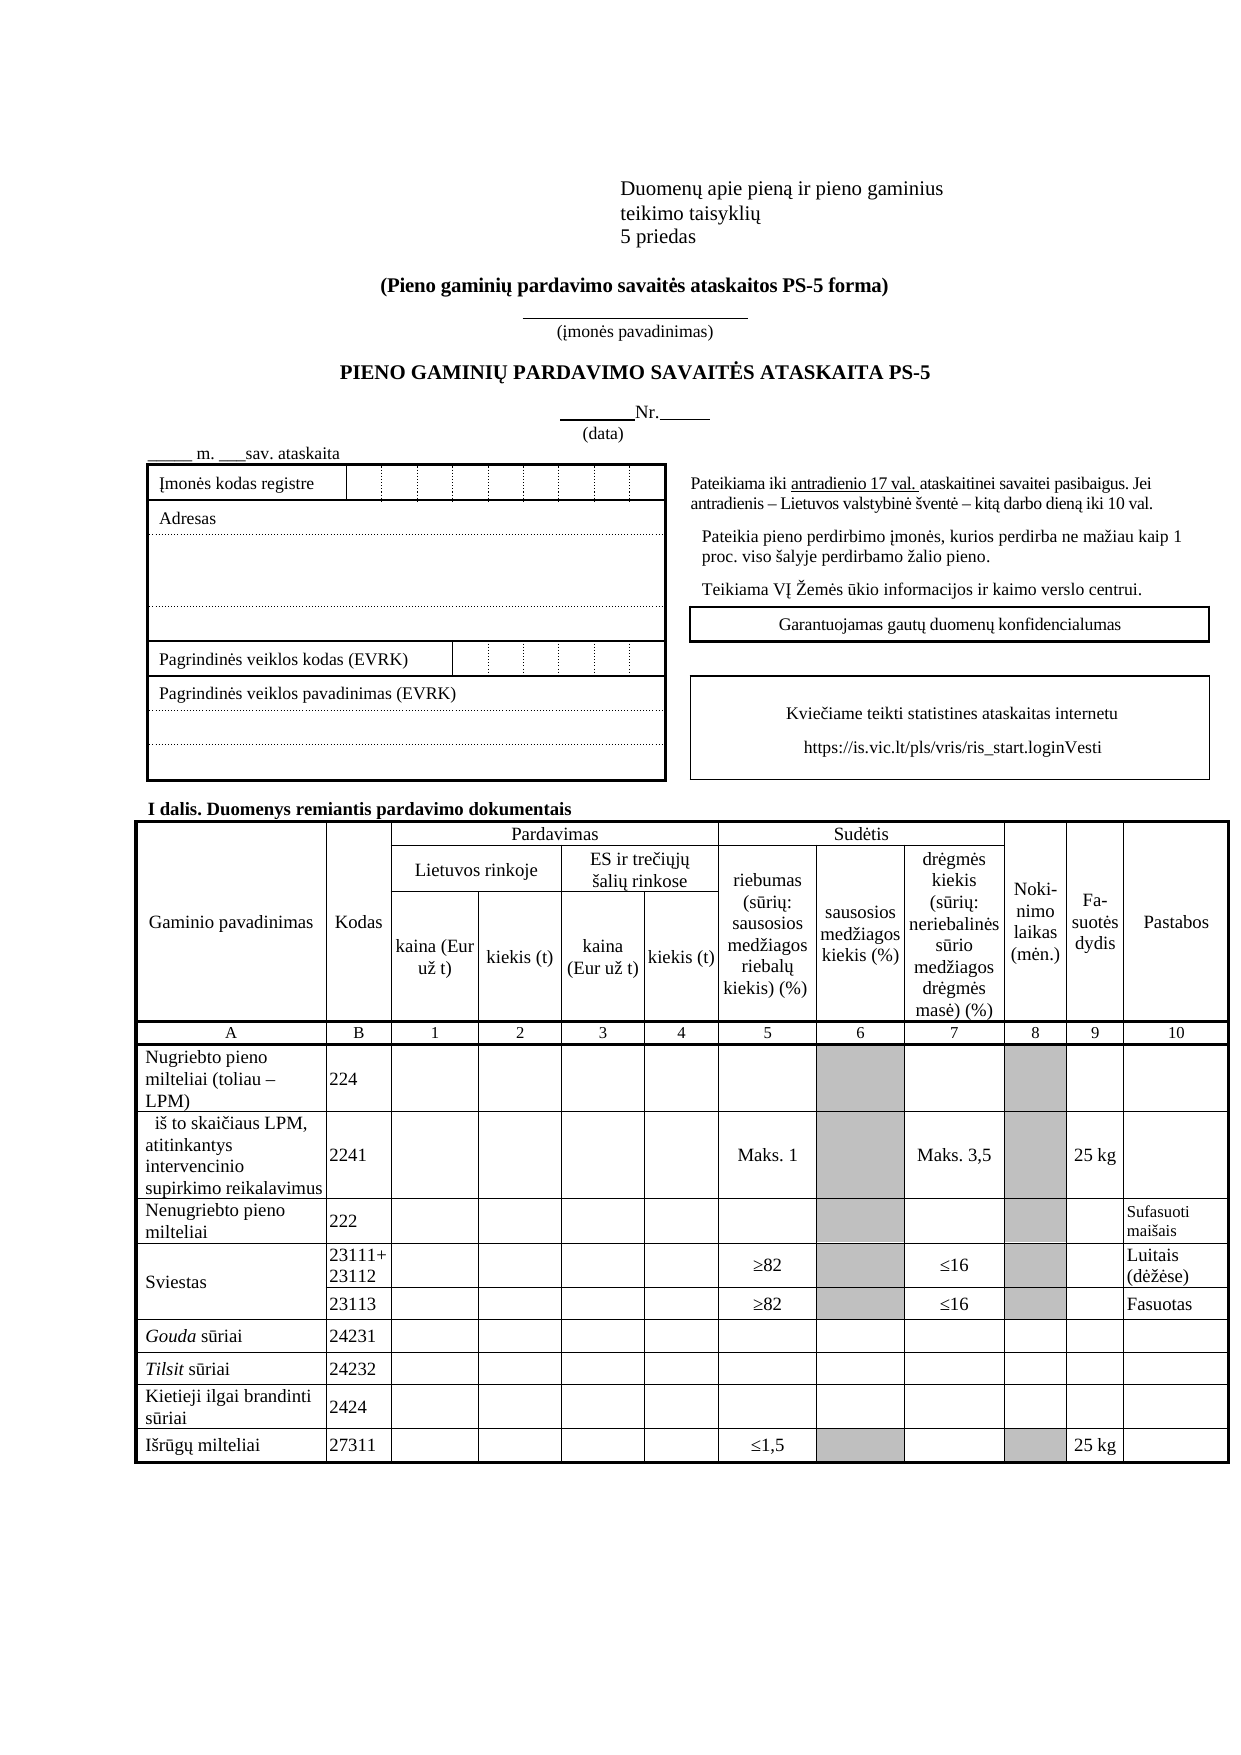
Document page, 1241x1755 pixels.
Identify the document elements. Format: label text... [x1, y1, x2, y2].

table_cell [667, 606, 689, 640]
table_cell Kviečiame teikti statistines ataskaitas internetu https://is.vic.lt/pls/vris/ris_start.loginVesti [691, 677, 1209, 778]
table_cell [905, 1353, 1004, 1384]
table_cell [667, 640, 690, 675]
table_cell [1005, 1046, 1066, 1111]
table_cell kaina (Eur už t) [562, 892, 644, 1019]
table_cell [149, 744, 664, 778]
table_cell riebumas (sūrių: sausosios medžiagos riebalų kiekis) (%) [719, 846, 816, 1019]
table_cell [562, 1244, 644, 1287]
text PIENO GAMINIŲ PARDAVIMO SAVAITĖS ATASKAITA PS-5 [148, 360, 1122, 384]
table_cell [149, 710, 664, 744]
table_cell [479, 1112, 561, 1198]
table_cell Adresas [149, 501, 664, 534]
table_cell [905, 1046, 1004, 1111]
table_cell [630, 642, 664, 675]
table_cell 222 [327, 1199, 391, 1242]
table_cell [645, 1320, 718, 1352]
table_cell 23113 [327, 1288, 391, 1319]
table_cell [562, 1288, 644, 1319]
table_cell [594, 642, 630, 675]
table_cell [1124, 1353, 1227, 1384]
table_cell ≤16 [905, 1244, 1004, 1287]
table_cell [479, 1244, 561, 1287]
table_header Įmonės kodas registre [149, 466, 346, 499]
table_cell Maks. 3,5 [905, 1112, 1004, 1198]
table_cell [1005, 1288, 1066, 1319]
table_cell [562, 1385, 644, 1428]
table_cell 23111+ 23112 [327, 1244, 391, 1287]
table_cell [645, 1046, 718, 1111]
table_cell Pagrindinės veiklos kodas (EVRK) [149, 642, 452, 675]
table_cell [817, 1288, 904, 1319]
table_cell drėgmės kiekis (sūrių: neriebalinės sūrio medžiagos drėgmės masė) (%) [905, 846, 1004, 1019]
table_cell [905, 1199, 1004, 1242]
table_cell 27311 [327, 1429, 391, 1461]
table_cell 6 [817, 1023, 904, 1043]
table_cell [479, 1288, 561, 1319]
table_cell [562, 1199, 644, 1242]
table_header [667, 463, 690, 499]
table_cell [817, 1244, 904, 1287]
table_header Pastabos [1124, 823, 1227, 1019]
table_cell [719, 1353, 816, 1384]
table_cell kaina (Eur už t) [392, 892, 478, 1019]
table_cell [1005, 1385, 1066, 1428]
table_cell [488, 642, 523, 675]
table_cell [719, 1046, 816, 1111]
table_cell [479, 1429, 561, 1461]
table_cell 24231 [327, 1320, 391, 1352]
table_cell B [327, 1023, 391, 1043]
table_cell [1067, 1385, 1123, 1428]
table_cell [817, 1046, 904, 1111]
table_cell 5 [719, 1023, 816, 1043]
table_cell 24232 [327, 1353, 391, 1384]
table_header Pardavimas [392, 823, 718, 844]
table_header Noki-nimo laikas (mėn.) [1005, 823, 1066, 1019]
table_cell Sufasuoti maišais [1124, 1199, 1227, 1242]
table_cell [645, 1429, 718, 1461]
table_cell [817, 1353, 904, 1384]
table_header Kodas [327, 823, 391, 1019]
table_cell [479, 1199, 561, 1242]
title Duomenų apie pieną ir pieno gaminius [148, 176, 1121, 200]
table_cell sausosios medžiagos kiekis (%) [817, 846, 904, 1019]
table_header [453, 466, 488, 499]
table_cell Išrūgų milteliai [138, 1429, 326, 1461]
table_cell 4 [645, 1023, 718, 1043]
table_cell [149, 606, 664, 640]
table_header Sudėtis [719, 823, 1004, 844]
table_cell Gouda sūriai [138, 1320, 326, 1352]
table_cell Garantuojamas gautų duomenų konfidencialumas [691, 608, 1208, 640]
table_cell ≤1,5 [719, 1429, 816, 1461]
title (Pieno gaminių pardavimo savaitės ataskaitos PS-5 forma) [148, 273, 1121, 297]
table_cell [392, 1288, 478, 1319]
table_cell [1124, 1112, 1227, 1198]
table_cell 7 [905, 1023, 1004, 1043]
table_cell 1 [392, 1023, 478, 1043]
table_cell [479, 1320, 561, 1352]
table_cell [1124, 1429, 1227, 1461]
table_cell [562, 1320, 644, 1352]
table_cell ES ir trečiųjų šalių rinkose [562, 846, 718, 891]
table_cell [1005, 1429, 1066, 1461]
text (data) [485, 423, 1122, 443]
table_cell 25 kg [1067, 1112, 1123, 1198]
table_cell Pagrindinės veiklos pavadinimas (EVRK) [149, 677, 664, 710]
table_cell kiekis (t) [479, 892, 561, 1019]
title 5 priedas [148, 224, 1121, 248]
table_cell [1005, 1112, 1066, 1198]
text (įmonės pavadinimas) [148, 321, 1122, 341]
table_cell ≤16 [905, 1288, 1004, 1319]
table_cell [392, 1320, 478, 1352]
table_cell [645, 1244, 718, 1287]
table_cell [817, 1320, 904, 1352]
table_cell [562, 1112, 644, 1198]
table_cell [479, 1385, 561, 1428]
table_cell [1067, 1046, 1123, 1111]
table_cell [645, 1112, 718, 1198]
table_cell [645, 1199, 718, 1242]
table_cell 2241 [327, 1112, 391, 1198]
table_cell ≥82 [719, 1244, 816, 1287]
table_cell A [138, 1023, 326, 1043]
table_cell 9 [1067, 1023, 1123, 1043]
table_cell [817, 1385, 904, 1428]
table_cell [392, 1244, 478, 1287]
table_cell [559, 642, 594, 675]
text _____ m. ___sav. ataskaita [148, 443, 1122, 463]
table_header [630, 466, 664, 499]
table_header Pateikiama iki antradienio 17 val. ataskaitinei savaitei pasibaigus. Jei antradienis – Lietuvos valstybinė šventė – kitą darbo dieną iki 10 val. Pateikia pieno perdirbimo įmonės, kurios perdirba ne mažiau kaip 1 proc. viso šalyje perdirbamo žalio pieno. Teikiama VĮ Žemės ūkio informacijos ir kaimo verslo centrui. [690, 463, 1209, 606]
table_cell [645, 1288, 718, 1319]
table_cell 224 [327, 1046, 391, 1111]
table_cell [1005, 1244, 1066, 1287]
table_cell [645, 1353, 718, 1384]
table_cell 3 [562, 1023, 644, 1043]
table_header [347, 466, 382, 499]
table_header [524, 466, 559, 499]
table_cell [817, 1112, 904, 1198]
table_header [594, 466, 630, 499]
table_cell [1124, 1385, 1227, 1428]
table_cell [562, 1429, 644, 1461]
table_cell [1005, 1353, 1066, 1384]
table_cell [524, 642, 559, 675]
table_cell [392, 1429, 478, 1461]
table_header Gaminio pavadinimas [138, 823, 326, 1019]
table_header Fa-suotės dydis [1067, 823, 1123, 1019]
table_cell [562, 1353, 644, 1384]
table_cell [392, 1385, 478, 1428]
table_cell [667, 499, 690, 534]
table_cell kiekis (t) [645, 892, 718, 1019]
table_cell [392, 1112, 478, 1198]
table_cell 2 [479, 1023, 561, 1043]
table_cell Kietieji ilgai brandinti sūriai [138, 1385, 326, 1428]
table_header [559, 466, 594, 499]
table_cell Tilsit sūriai [138, 1353, 326, 1384]
table_cell [1067, 1353, 1123, 1384]
table_cell [1067, 1288, 1123, 1319]
title teikimo taisyklių [148, 200, 1121, 224]
table_cell 25 kg [1067, 1429, 1123, 1461]
table_cell [645, 1385, 718, 1428]
text Nr. [148, 399, 1122, 423]
table_cell [905, 1429, 1004, 1461]
table_cell Nenugriebto pieno milteliai [138, 1199, 326, 1242]
table_cell [1067, 1244, 1123, 1287]
table_cell [392, 1046, 478, 1111]
table_cell [667, 710, 690, 744]
table_cell [690, 643, 1209, 675]
table_cell ≥82 [719, 1288, 816, 1319]
table_cell Fasuotas [1124, 1288, 1227, 1319]
table_cell iš to skaičiaus LPM, atitinkantys intervencinio supirkimo reikalavimus [138, 1112, 326, 1198]
table_cell Lietuvos rinkoje [392, 846, 561, 891]
table_cell 2424 [327, 1385, 391, 1428]
table_header [488, 466, 523, 499]
table_cell [392, 1353, 478, 1384]
table_header [382, 466, 417, 499]
table_cell 10 [1124, 1023, 1227, 1043]
table_cell [719, 1199, 816, 1242]
table_cell [905, 1320, 1004, 1352]
table_cell Maks. 1 [719, 1112, 816, 1198]
table_cell [479, 1353, 561, 1384]
table_cell [667, 744, 690, 778]
table_cell Luitais (dėžėse) [1124, 1244, 1227, 1287]
table_header [417, 466, 453, 499]
table_cell [817, 1199, 904, 1242]
table_cell [1124, 1046, 1227, 1111]
table_cell [149, 534, 664, 606]
text I dalis. Duomenys remiantis pardavimo dokumentais [148, 798, 1122, 820]
table_cell [1005, 1199, 1066, 1242]
table_cell [667, 534, 690, 606]
table_cell [719, 1385, 816, 1428]
table_cell Sviestas [138, 1244, 326, 1319]
table_cell [392, 1199, 478, 1242]
table_cell [479, 1046, 561, 1111]
table_cell [719, 1320, 816, 1352]
table_cell [453, 642, 488, 675]
table_cell [1067, 1320, 1123, 1352]
table_cell [1005, 1320, 1066, 1352]
table_cell [1067, 1199, 1123, 1242]
table_cell [817, 1429, 904, 1461]
table_cell Nugriebto pieno milteliai (toliau – LPM) [138, 1046, 326, 1111]
table_cell [667, 675, 690, 710]
table_cell 8 [1005, 1023, 1066, 1043]
table_cell [1124, 1320, 1227, 1352]
table_cell [562, 1046, 644, 1111]
table_cell [905, 1385, 1004, 1428]
